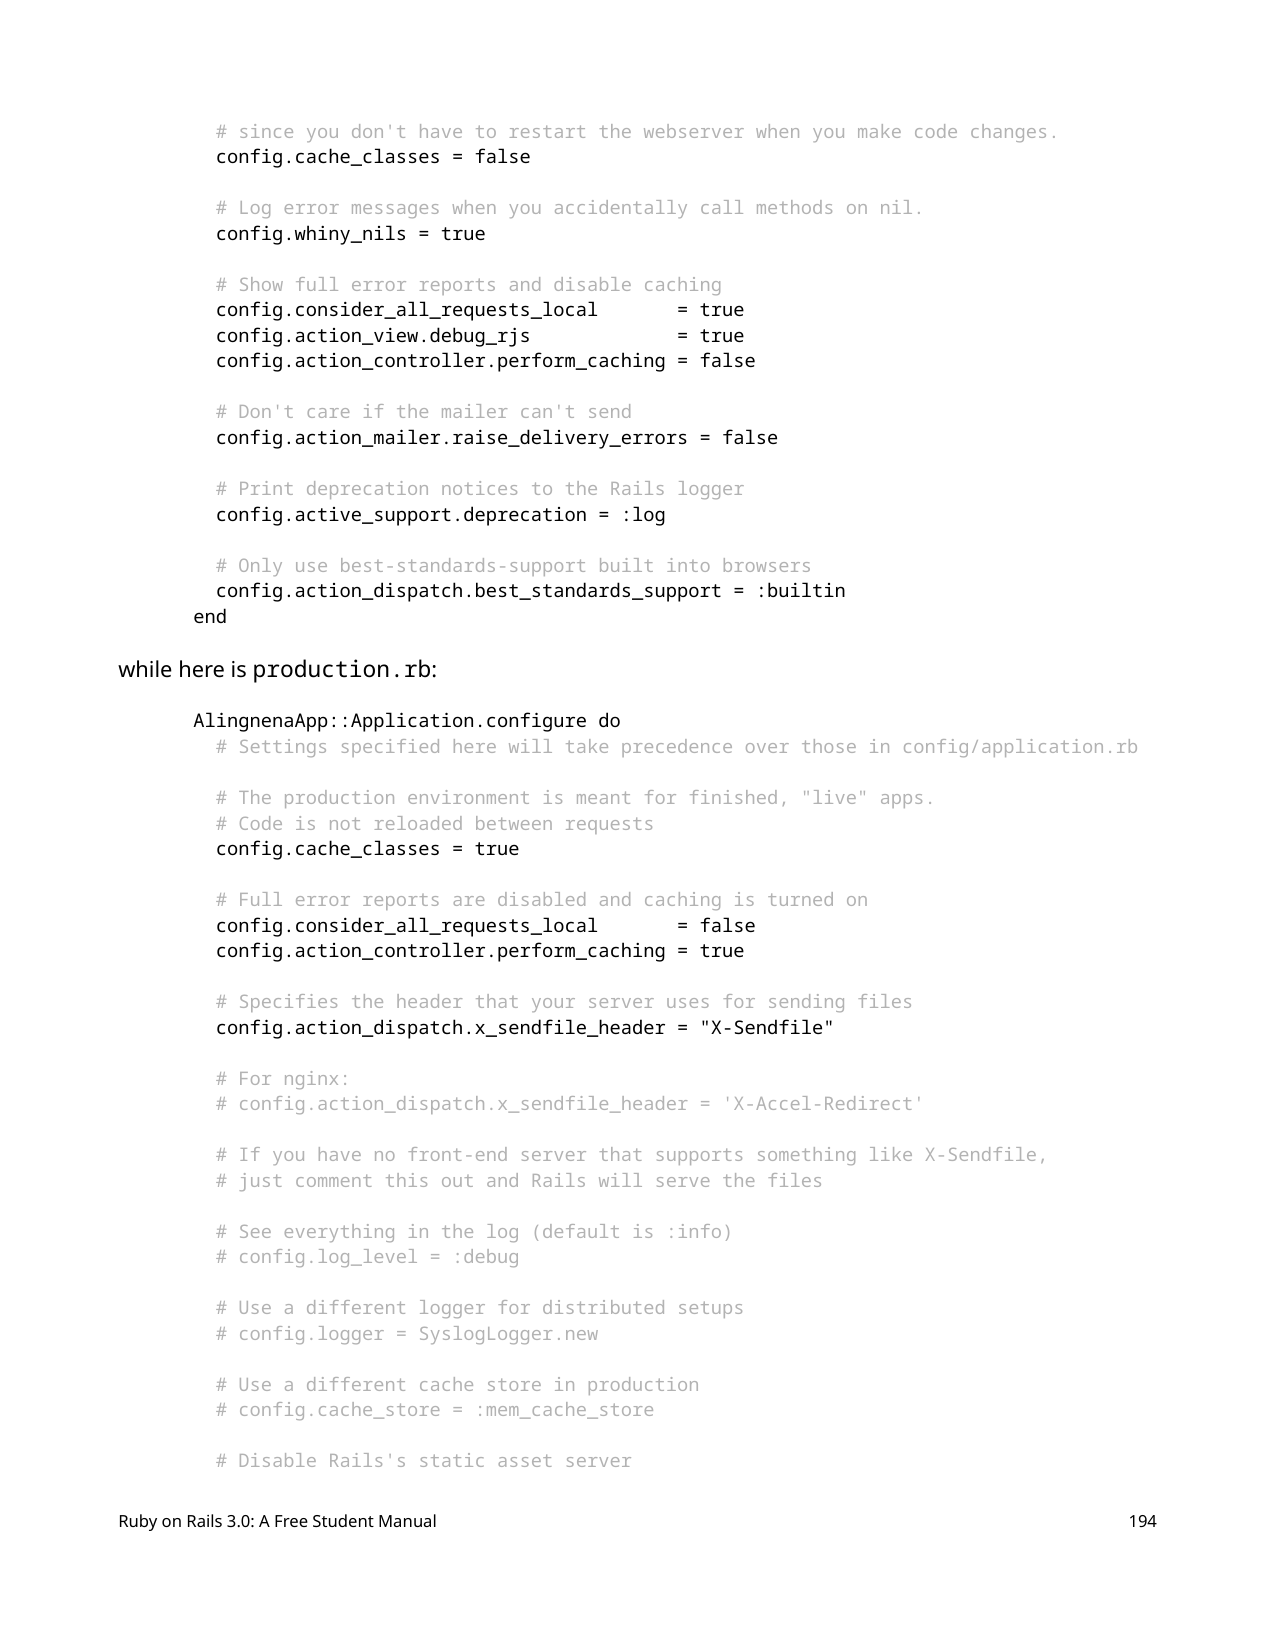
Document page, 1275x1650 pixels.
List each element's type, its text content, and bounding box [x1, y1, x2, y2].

text while here is production.rb: [118, 652, 1157, 684]
text # since you don't have to restart the webserver when you make code changes. config.cache_classes = false # Log error messages when you accidentally call methods on nil. config.whiny_nils = true # Show full error reports and disable caching config.consider_all_requests_local = true config.action_view.debug_rjs = true config.action_controller.perform_caching = false # Don't care if the mailer can't send config.action_mailer.raise_delivery_errors = false # Print deprecation notices to the Rails logger config.active_support.deprecation = :log # Only use best-standards-support built into browsers config.action_dispatch.best_standards_support = :builtin end [193, 118, 1157, 628]
text AlingnenaApp::Application.configure do # Settings specified here will take precedence over those in config/application.rb # The production environment is meant for finished, "live" apps. # Code is not reloaded between requests config.cache_classes = true # Full error reports are disabled and caching is turned on config.consider_all_requests_local = false config.action_controller.perform_caching = true # Specifies the header that your server uses for sending files config.action_dispatch.x_sendfile_header = "X-Sendfile" # For nginx: # config.action_dispatch.x_sendfile_header = 'X-Accel-Redirect' # If you have no front-end server that supports something like X-Sendfile, # just comment this out and Rails will serve the files # See everything in the log (default is :info) # config.log_level = :debug # Use a different logger for distributed setups # config.logger = SyslogLogger.new # Use a different cache store in production # config.cache_store = :mem_cache_store # Disable Rails's static asset server [193, 708, 1157, 1473]
